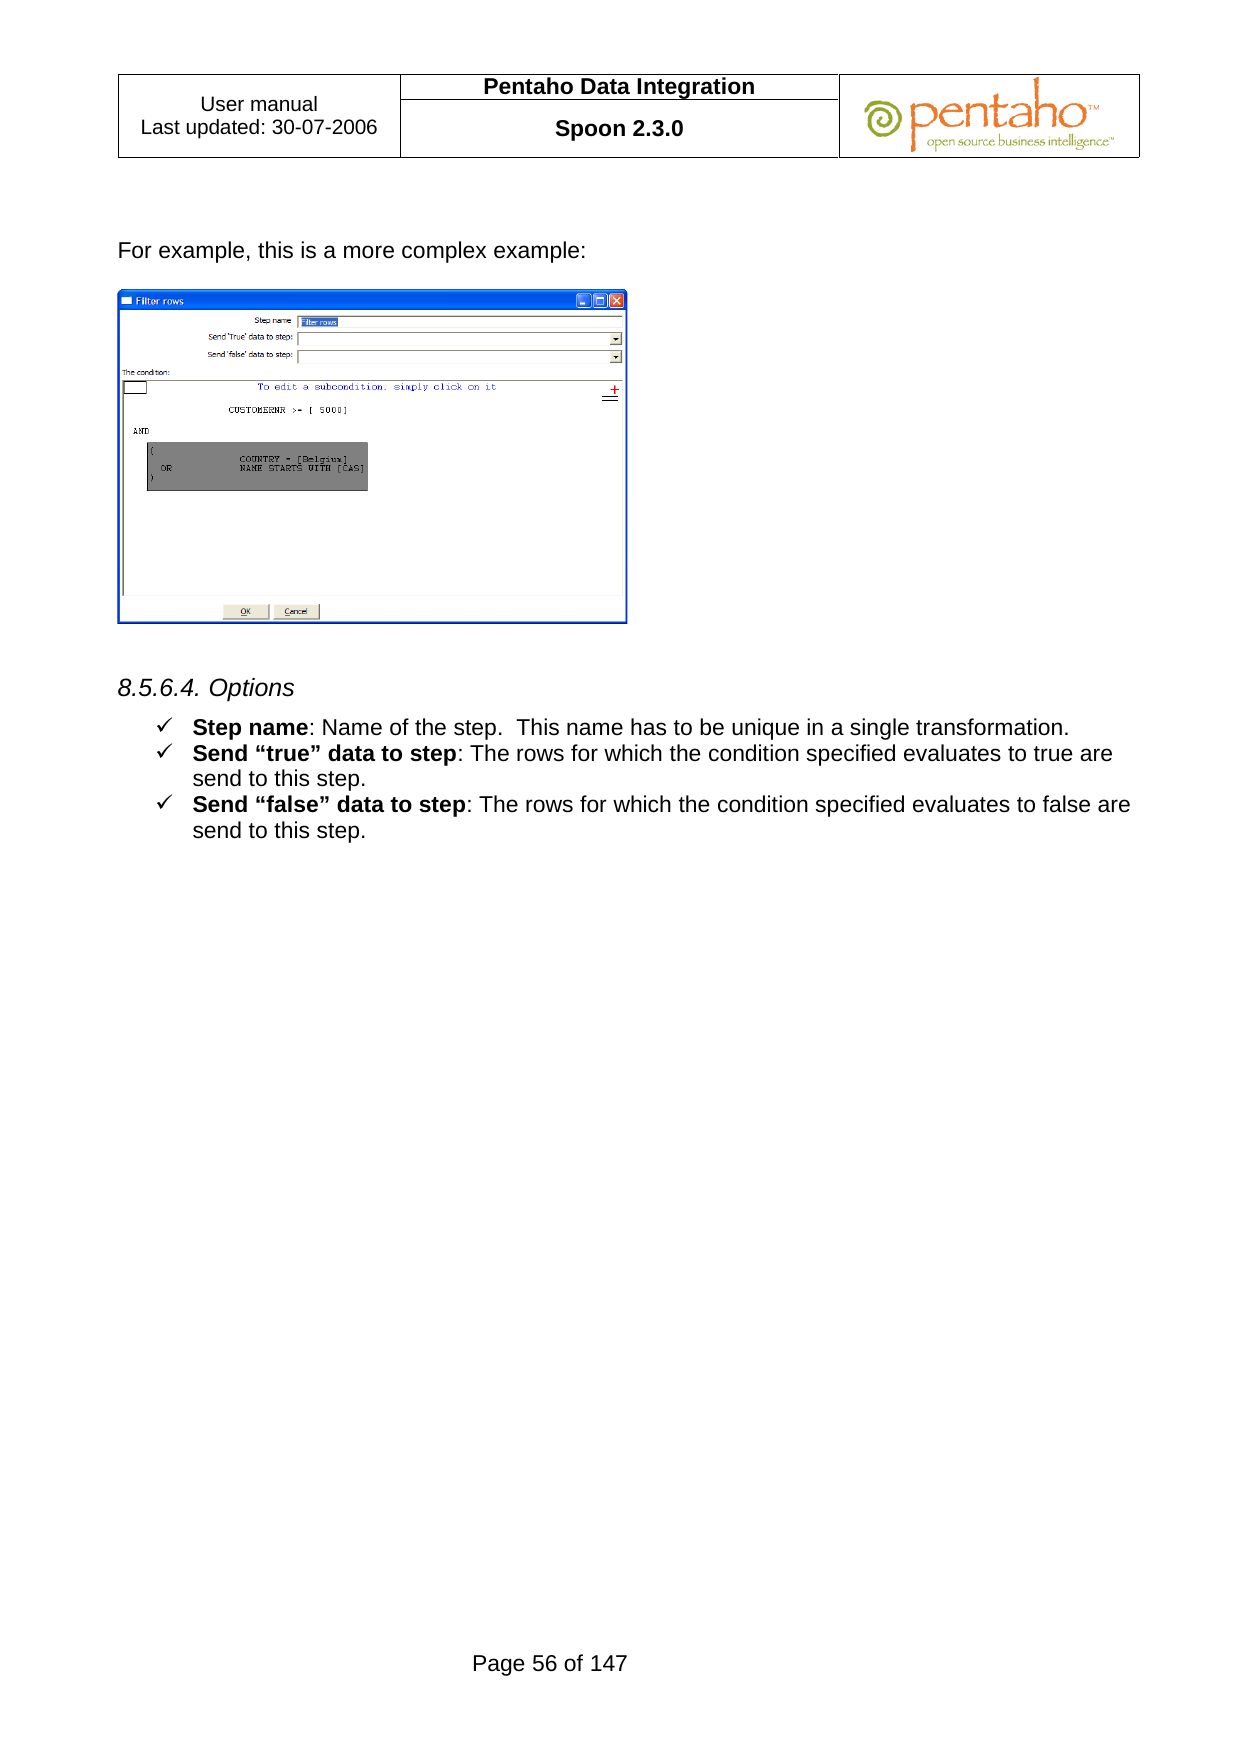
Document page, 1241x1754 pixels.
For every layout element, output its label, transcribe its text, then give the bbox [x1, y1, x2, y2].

list Step name: Name of the step. This name has to be unique in a single transformation. [155, 715, 1137, 740]
picture [117, 289, 628, 624]
subtitle Options [117, 674, 1137, 702]
text For example, this is a more complex example: [117, 238, 1137, 264]
list Send “true” data to step: The rows for which the condition specified evaluates to true are send to this step. [155, 740, 1137, 792]
list Send “false” data to step: The rows for which the condition specified evaluates to false are send to this step. [155, 792, 1137, 843]
